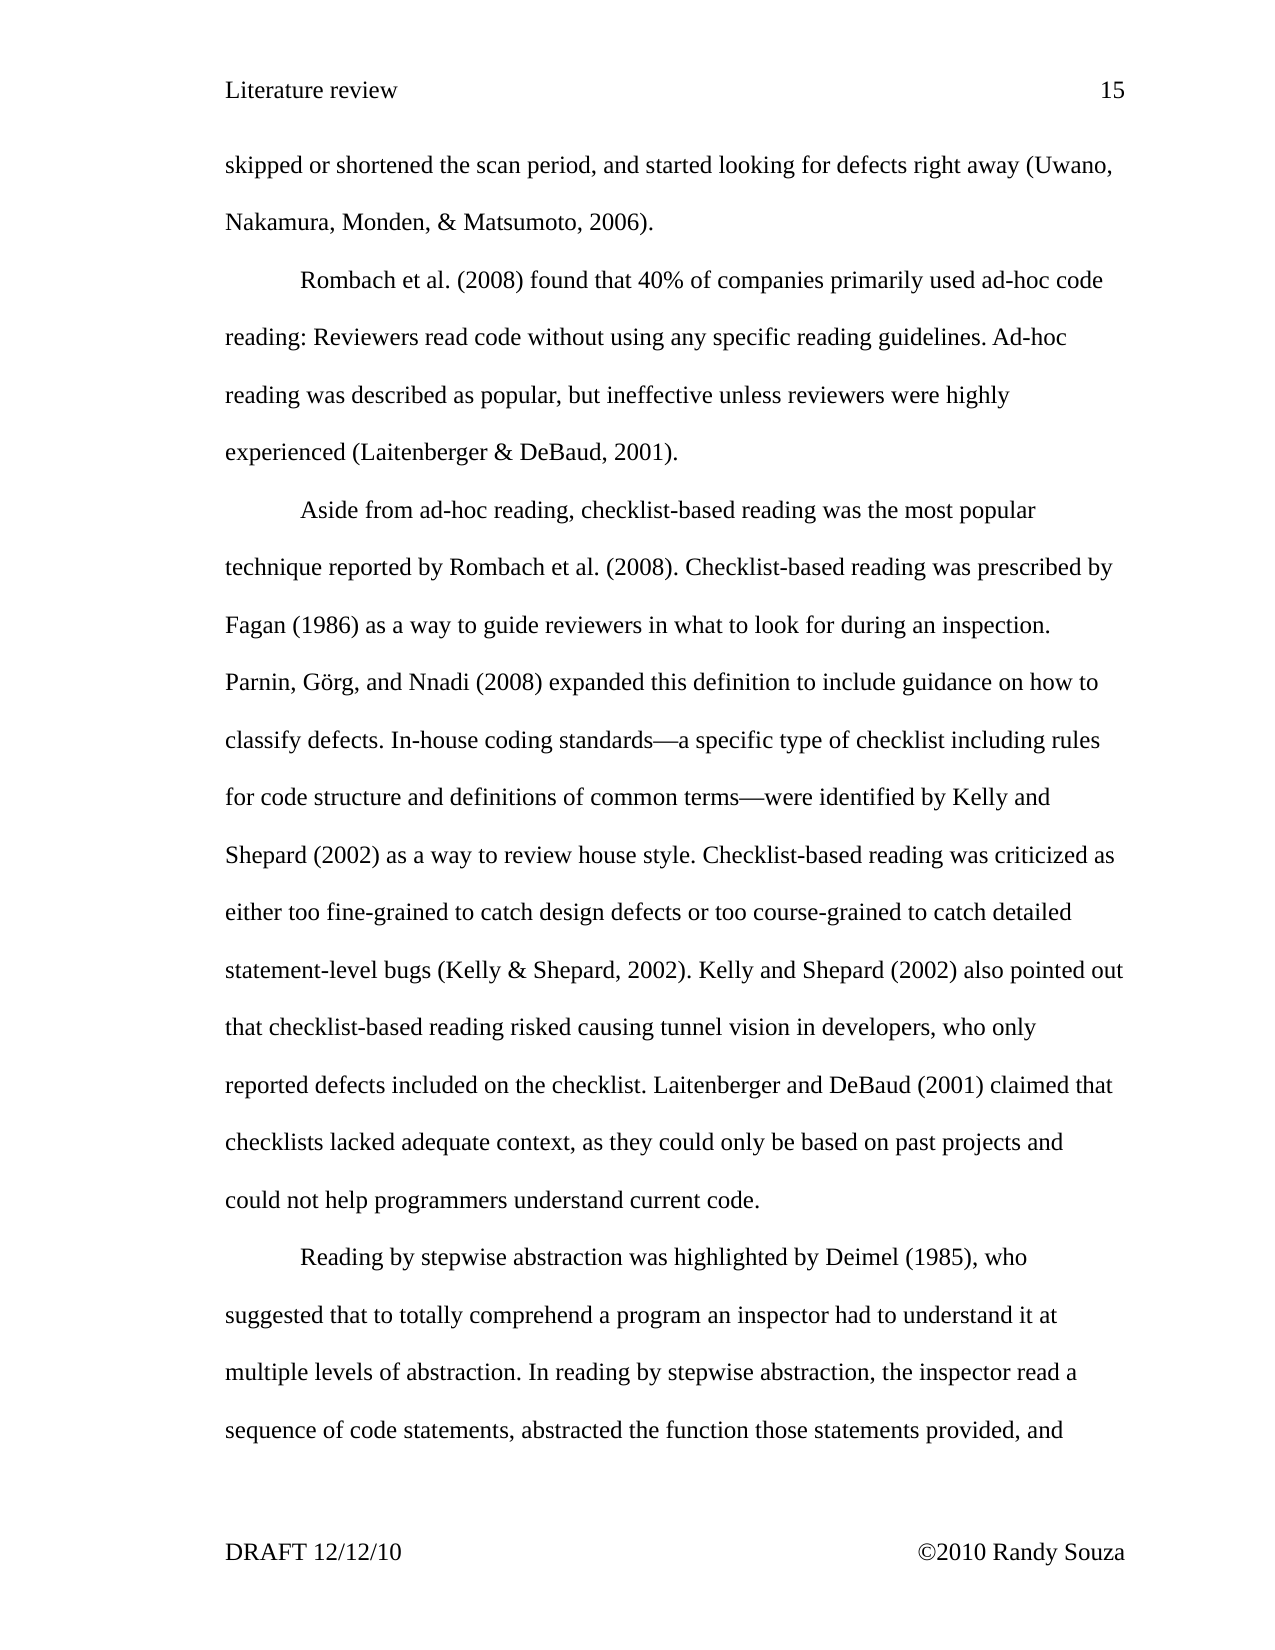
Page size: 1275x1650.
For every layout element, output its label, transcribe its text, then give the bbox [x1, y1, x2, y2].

text Reading by stepwise abstraction was highlighted by Deimel (1985), who suggested that to totally comprehend a program an inspector had to understand it at multiple levels of abstraction. In reading by stepwise abstraction, the inspector read a sequence of code statements, abstracted the function those statements provided, and [225, 1242, 1125, 1444]
text skipped or shortened the scan period, and started looking for defects right away (Uwano, Nakamura, Monden, & Matsumoto, 2006). [225, 150, 1125, 236]
text Rombach et al. (2008) found that 40% of companies primarily used ad-hoc code reading: Reviewers read code without using any specific reading guidelines. Ad-hoc reading was described as popular, but ineffective unless reviewers were highly experienced (Laitenberger & DeBaud, 2001). [225, 265, 1125, 466]
text Aside from ad-hoc reading, checklist-based reading was the most popular technique reported by Rombach et al. (2008). Checklist-based reading was prescribed by Fagan (1986) as a way to guide reviewers in what to look for during an inspection. Parnin, Görg, and Nnadi (2008) expanded this definition to include guidance on how to classify defects. In-house coding standards—a specific type of checklist including rules for code structure and definitions of common terms—were identified by Kelly and Shepard (2002) as a way to review house style. Checklist-based reading was criticized as either too fine-grained to catch design defects or too course-grained to catch detailed statement-level bugs (Kelly & Shepard, 2002). Kelly and Shepard (2002) also pointed out that checklist-based reading risked causing tunnel vision in developers, who only reported defects included on the checklist. Laitenberger and DeBaud (2001) claimed that checklists lacked adequate context, as they could only be based on past projects and could not help programmers understand current code. [225, 495, 1125, 1214]
